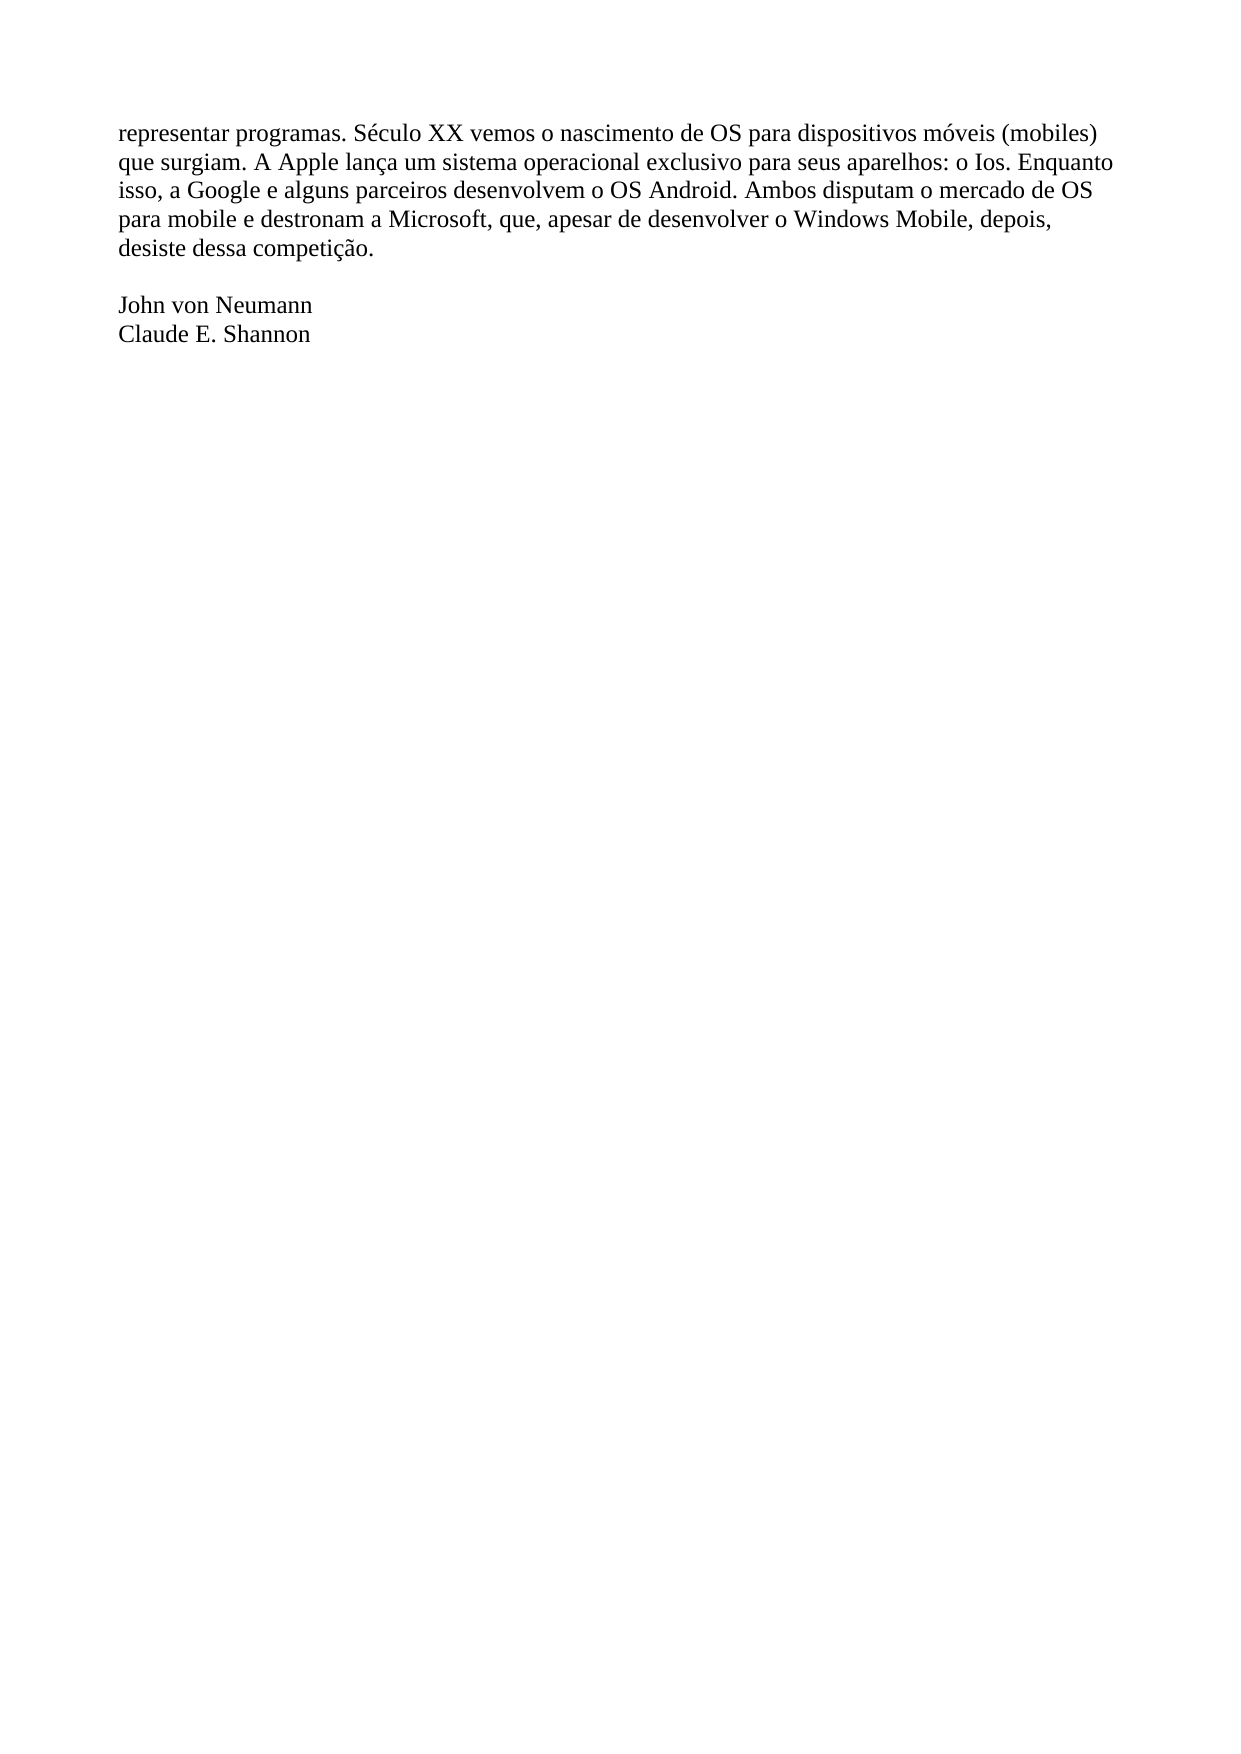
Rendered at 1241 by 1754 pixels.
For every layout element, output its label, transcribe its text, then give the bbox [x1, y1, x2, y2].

text representar programas. Século XX vemos o nascimento de OS para dispositivos móveis (mobiles) que surgiam. A Apple lança um sistema operacional exclusivo para seus aparelhos: o Ios. Enquanto isso, a Google e alguns parceiros desenvolvem o OS Android. Ambos disputam o mercado de OS para mobile e destronam a Microsoft, que, apesar de desenvolver o Windows Mobile, depois, desiste dessa competição. [118, 118, 1122, 262]
text John von Neumann [118, 291, 1122, 319]
text Claude E. Shannon [118, 319, 1122, 348]
